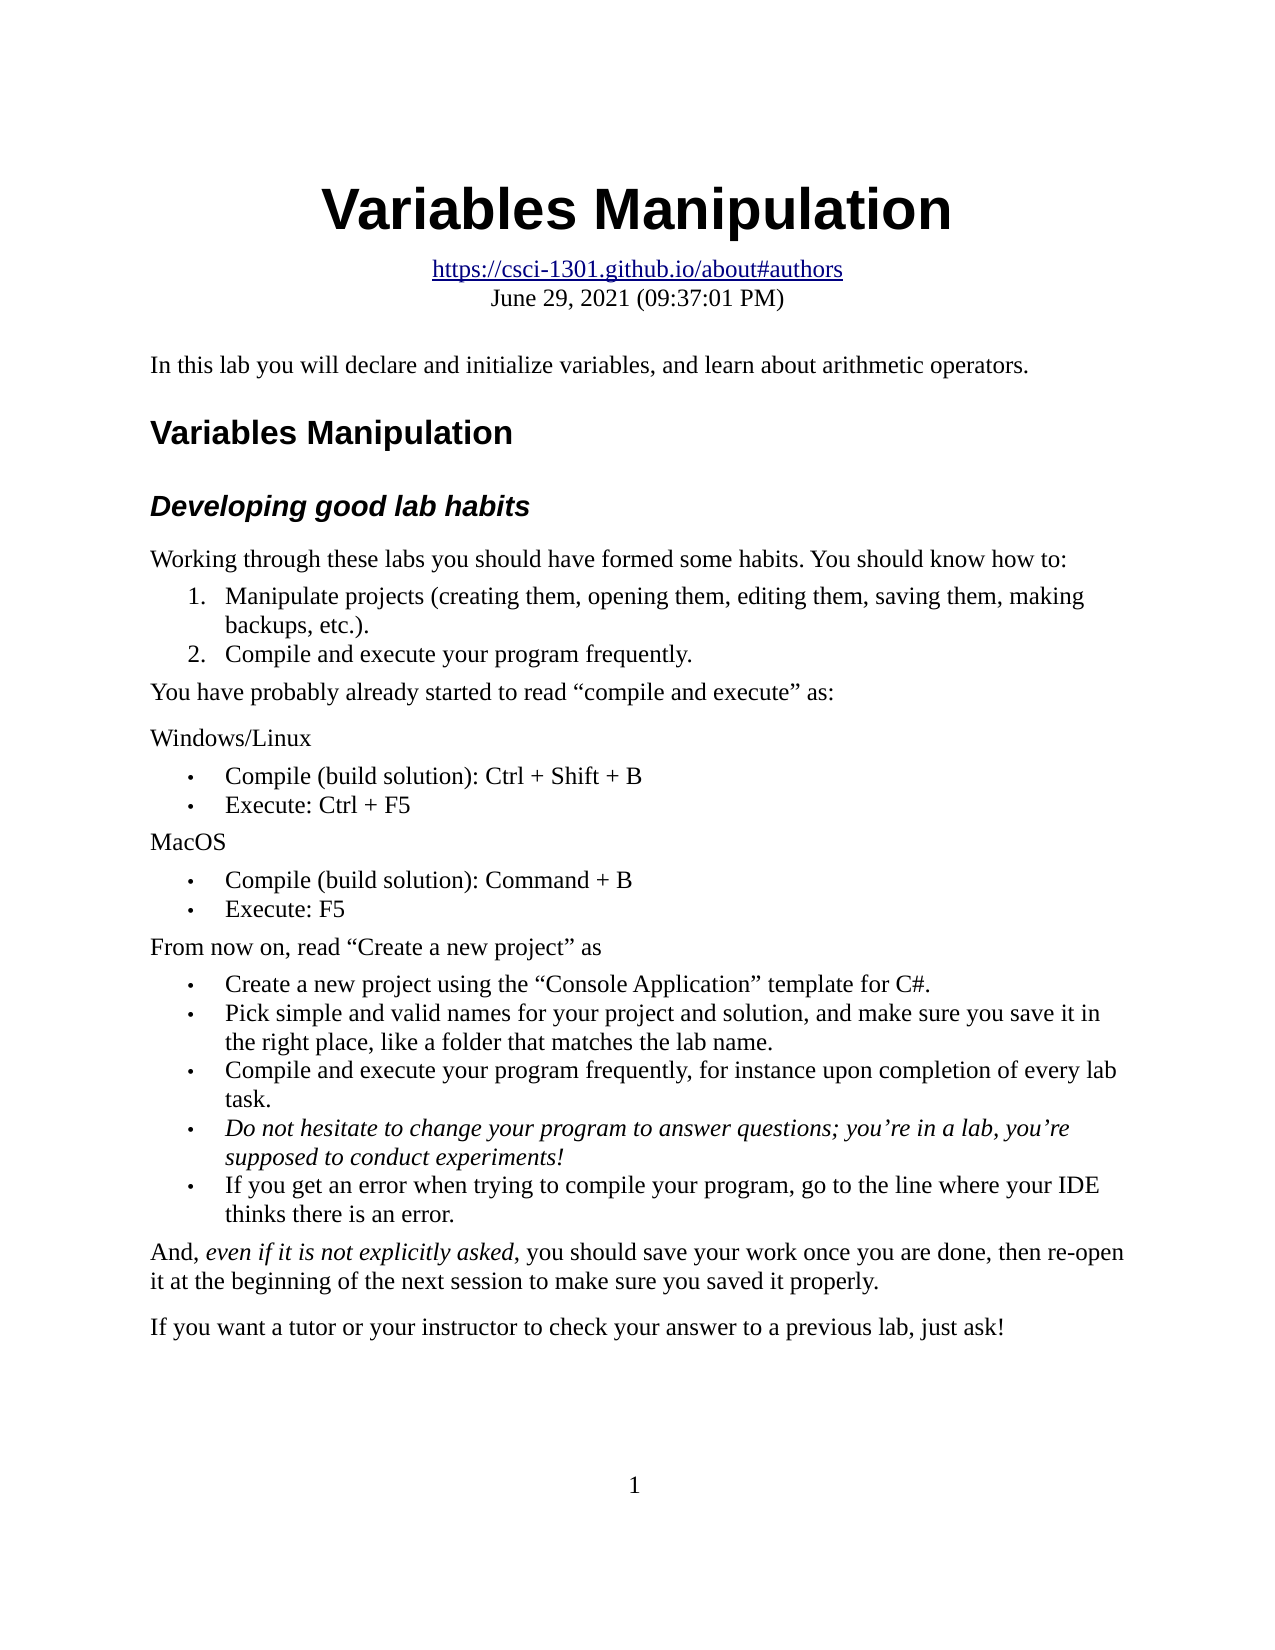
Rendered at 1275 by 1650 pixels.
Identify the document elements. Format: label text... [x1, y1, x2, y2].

list Pick simple and valid names for your project and solution, and make sure you save it in the right place, like a folder that matches the lab name. [187, 998, 1125, 1056]
text You have probably already started to read “compile and execute” as: [150, 677, 1125, 705]
text Working through these labs you should have formed some habits. You should know how to: [150, 544, 1125, 572]
list Execute: Ctrl + F5 [187, 790, 1125, 818]
text In this lab you will declare and initialize variables, and learn about arithmetic operators. [150, 350, 1125, 378]
list Execute: F5 [187, 894, 1125, 923]
text June 29, 2021 (09:37:01 PM) [150, 283, 1125, 312]
subtitle Developing good lab habits [150, 489, 1125, 522]
text MacOS [150, 827, 1125, 856]
title Variables Manipulation [150, 175, 1125, 242]
list Compile and execute your program frequently, for instance upon completion of every lab task. [187, 1056, 1125, 1113]
text If you want a tutor or your instructor to check your answer to a previous lab, just ask! [150, 1312, 1125, 1341]
list Create a new project using the “Console Application” template for C#. [187, 969, 1125, 998]
list Do not hesitate to change your program to answer questions; you’re in a lab, you’re supposed to conduct experiments! [187, 1113, 1125, 1171]
text From now on, read “Create a new project” as [150, 932, 1125, 960]
text Windows/Linux [150, 723, 1125, 752]
list Manipulate projects (creating them, opening them, editing them, saving them, making backups, etc.). [187, 581, 1125, 639]
subtitle Variables Manipulation [150, 412, 1125, 451]
list If you get an error when trying to compile your program, go to the line where your IDE thinks there is an error. [187, 1171, 1125, 1228]
list Compile (build solution): Ctrl + Shift + B [187, 761, 1125, 790]
list Compile (build solution): Command + B [187, 865, 1125, 894]
text https://csci-1301.github.io/about#authors [150, 254, 1125, 283]
list Compile and execute your program frequently. [187, 639, 1125, 668]
text And, even if it is not explicitly asked, you should save your work once you are done, then re-open it at the beginning of the next session to make sure you saved it properly. [150, 1237, 1125, 1294]
